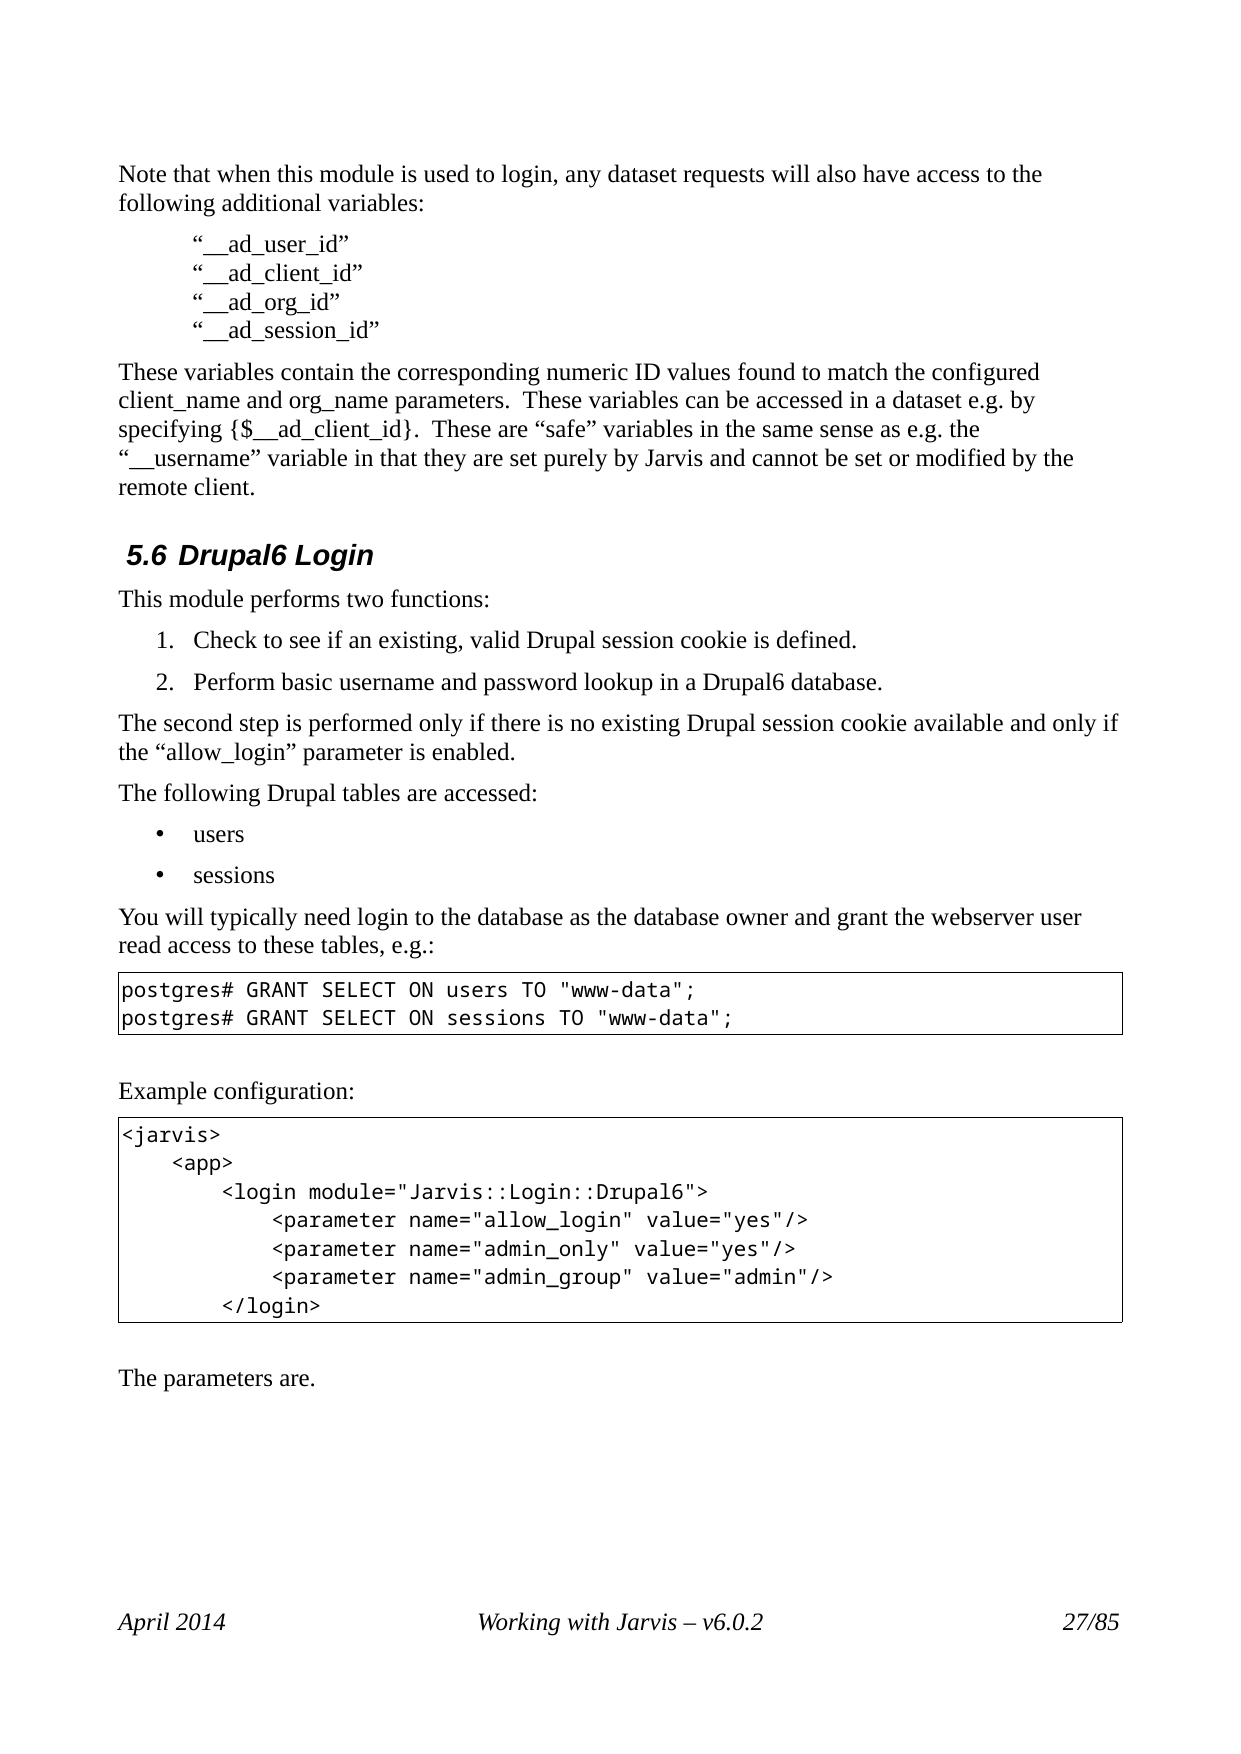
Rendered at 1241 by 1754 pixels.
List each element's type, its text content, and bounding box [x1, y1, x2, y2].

text The parameters are. [118, 1363, 1122, 1392]
text <login module="Jarvis::Login::Drupal6"> [119, 1174, 1122, 1202]
text Example configuration: [118, 1076, 1122, 1104]
subtitle Drupal6 Login [118, 538, 1122, 572]
text This module performs two functions: [118, 584, 1122, 613]
text <parameter name="allow_login" value="yes"/> [119, 1202, 1122, 1231]
text <app> [119, 1146, 1122, 1174]
text Note that when this module is used to login, any dataset requests will also have access to the following additional variables: [118, 159, 1122, 217]
text postgres# GRANT SELECT ON users TO "www-data"; [119, 973, 1122, 1000]
text The second step is performed only if there is no existing Drupal session cookie available and only if the “allow_login” parameter is enabled. [118, 708, 1122, 765]
text The following Drupal tables are accessed: [118, 778, 1122, 807]
text postgres# GRANT SELECT ON sessions TO "www-data"; [119, 1000, 1122, 1034]
text “__ad_session_id” [118, 316, 1122, 344]
text </login> [119, 1288, 1122, 1322]
list users [156, 819, 1122, 848]
list sessions [156, 860, 1122, 889]
text <parameter name="admin_only" value="yes"/> [119, 1231, 1122, 1259]
text These variables contain the corresponding numeric ID values found to match the configured client_name and org_name parameters. These variables can be accessed in a dataset e.g. by specifying {$__ad_client_id}. These are “safe” variables in the same sense as e.g. the “__username” variable in that they are set purely by Jarvis and cannot be set or modified by the remote client. [118, 357, 1122, 501]
text <jarvis> [119, 1118, 1122, 1146]
text “__ad_user_id” “__ad_client_id” “__ad_org_id” [118, 229, 1122, 316]
text You will typically need login to the database as the database owner and grant the webserver user read access to these tables, e.g.: [118, 902, 1122, 959]
list Check to see if an existing, valid Drupal session cookie is defined. [156, 625, 1122, 654]
list Perform basic username and password lookup in a Drupal6 database. [156, 667, 1122, 695]
text <parameter name="admin_group" value="admin"/> [119, 1259, 1122, 1288]
